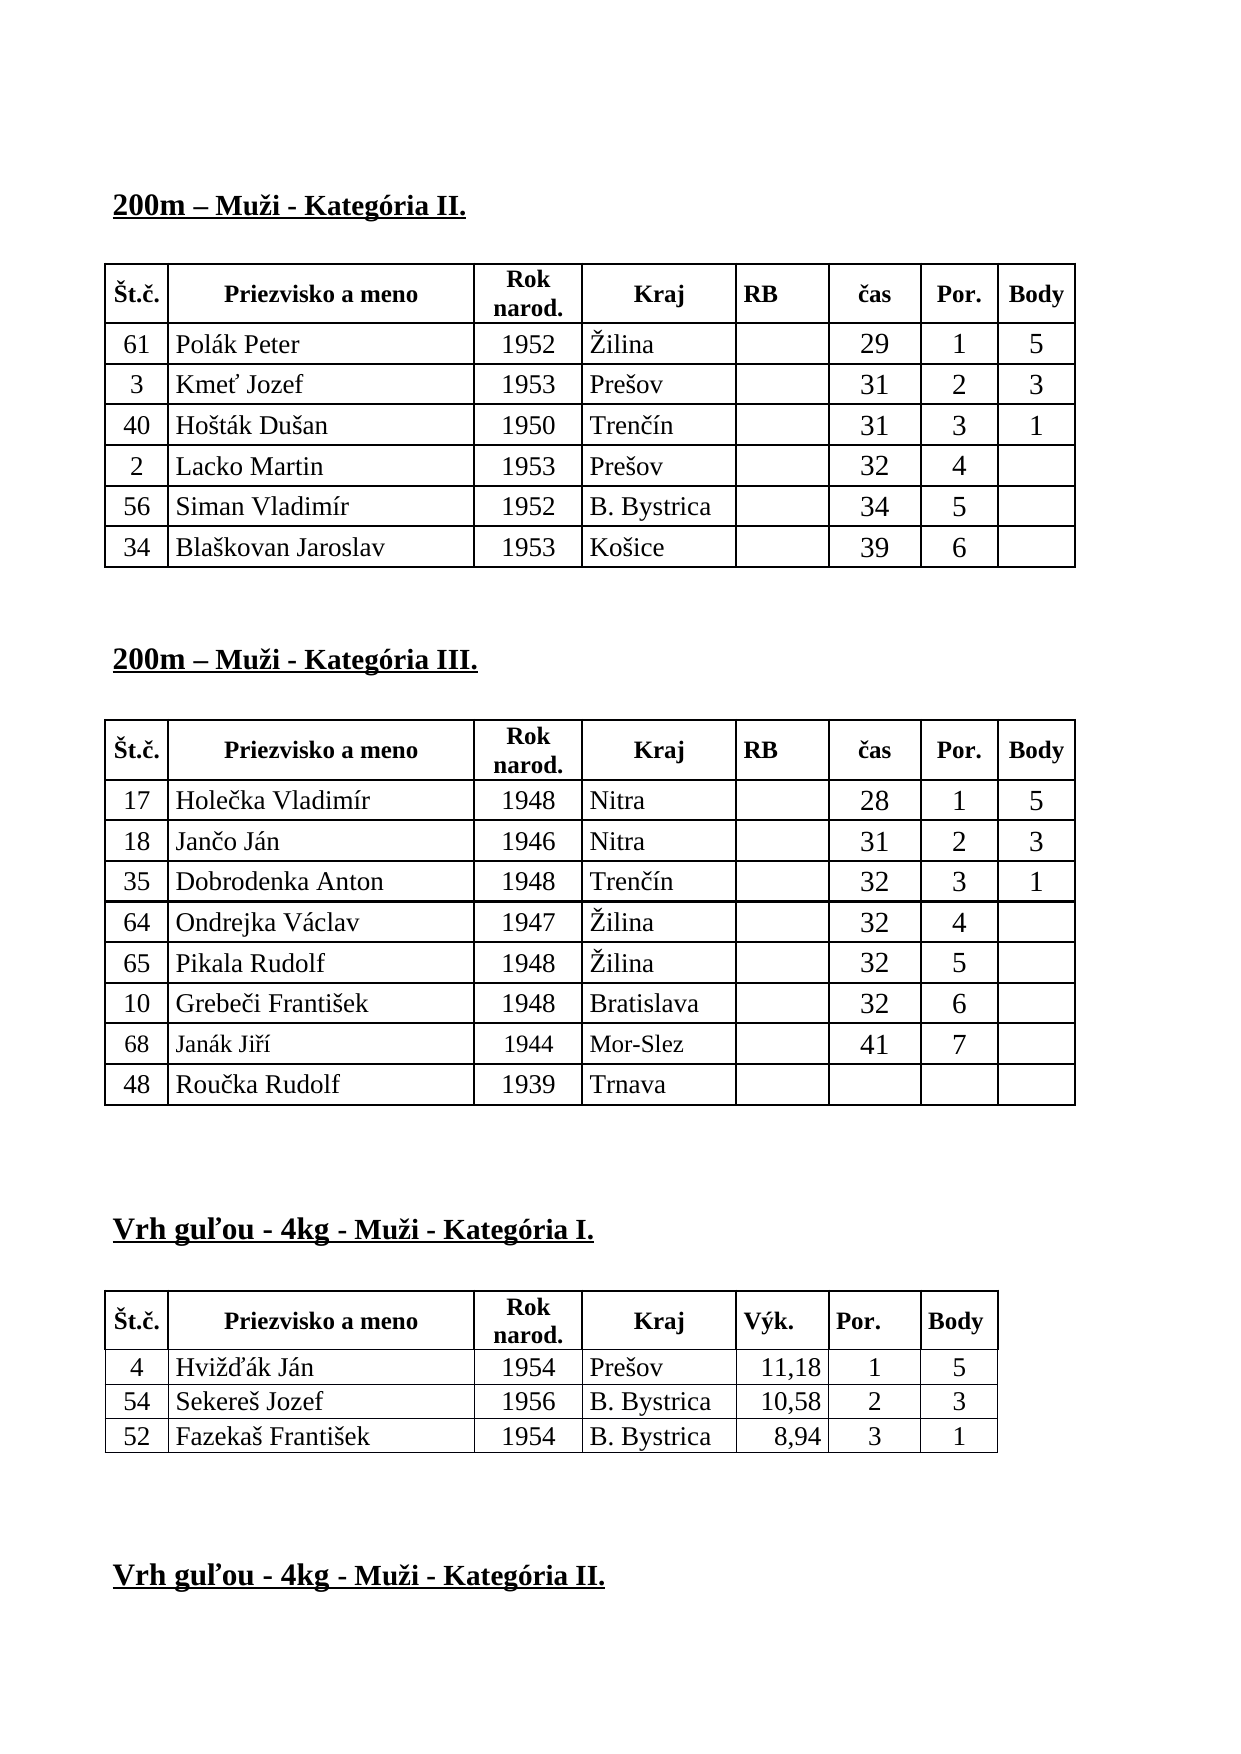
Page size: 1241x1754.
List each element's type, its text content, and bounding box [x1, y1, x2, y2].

table_cell [1136, 779, 1198, 819]
table_cell [921, 599, 998, 638]
table_cell [1136, 566, 1198, 599]
table_cell Body [999, 265, 1074, 322]
table_cell [829, 1175, 921, 1208]
table_cell Jančo Ján [169, 821, 473, 860]
table_cell [737, 1024, 828, 1063]
table_cell Prešov [583, 1350, 736, 1383]
table_cell [1136, 1452, 1198, 1487]
table_cell [737, 821, 828, 860]
table_cell Por. [830, 1292, 920, 1349]
table_cell [830, 1065, 920, 1103]
table_cell [582, 568, 736, 599]
table_cell Trenčín [583, 862, 735, 900]
table_cell Body [922, 1292, 997, 1349]
table_cell 5 [999, 324, 1074, 363]
table_cell 40 [106, 405, 167, 444]
table_cell [168, 222, 474, 262]
table_cell 2 [106, 446, 167, 484]
table_cell 1952 [475, 324, 581, 363]
table_cell [1075, 1290, 1136, 1349]
table_cell 31 [830, 365, 920, 403]
table_cell [921, 222, 998, 262]
table_cell Št.č. [106, 265, 167, 322]
table_cell [921, 1208, 998, 1249]
table_cell [736, 1453, 828, 1487]
table_cell Priezvisko a meno [169, 265, 473, 322]
table_cell 1948 [475, 943, 581, 982]
table_cell [1075, 1349, 1136, 1383]
table_cell [1076, 485, 1136, 525]
table_cell [1076, 525, 1136, 566]
table_cell 18 [106, 821, 167, 860]
table_cell [168, 1487, 474, 1521]
table_cell 48 [106, 1065, 167, 1103]
table_cell [737, 446, 828, 484]
table_cell 68 [106, 1024, 167, 1063]
table_cell [737, 984, 828, 1022]
table_cell 1948 [475, 984, 581, 1022]
table_cell [582, 638, 736, 678]
table_cell Blaškovan Jaroslav [169, 527, 473, 566]
table_cell [1075, 1452, 1136, 1487]
table_cell Vrh guľou - 4kg - Muži - Kategória II. [105, 1554, 736, 1594]
table_cell B. Bystrica [583, 487, 735, 525]
table_cell 34 [106, 527, 167, 566]
table_cell 28 [830, 781, 920, 819]
table_cell [582, 222, 736, 262]
table_cell [999, 1290, 1075, 1349]
table_cell 5 [922, 943, 997, 982]
table_cell [736, 678, 828, 719]
table_cell [829, 1487, 921, 1521]
table_cell [168, 1249, 474, 1289]
table_cell 1954 [475, 1350, 582, 1383]
table_cell [474, 1106, 582, 1136]
table_cell [1075, 1249, 1136, 1289]
table_cell [999, 1065, 1074, 1103]
table_cell 1956 [475, 1385, 582, 1418]
table_cell [1136, 860, 1198, 900]
table_cell B. Bystrica [583, 1419, 736, 1452]
table_cell 1953 [475, 446, 581, 484]
table_cell [582, 1136, 736, 1175]
table_cell [1076, 403, 1136, 444]
table_cell [582, 599, 736, 638]
table_cell [998, 1521, 1075, 1554]
table_cell 200m – Muži - Kategória II. [105, 150, 582, 222]
table_cell [921, 1521, 998, 1554]
table_cell [921, 1487, 998, 1521]
table_cell [737, 1065, 828, 1103]
table_cell 52 [106, 1419, 168, 1452]
table_cell [168, 1521, 474, 1554]
table_cell [829, 638, 921, 678]
table_cell [998, 1106, 1075, 1136]
table_cell Body [999, 721, 1074, 778]
table_cell [168, 1453, 474, 1487]
table_cell [921, 1106, 998, 1136]
table_cell [1075, 150, 1136, 222]
table_cell Nitra [583, 781, 735, 819]
table_cell Dobrodenka Anton [169, 862, 473, 900]
table_cell Siman Vladimír [169, 487, 473, 525]
table_cell [474, 1249, 582, 1289]
table_cell [1075, 222, 1136, 262]
table_cell Rok narod. [475, 721, 581, 778]
table_cell [1075, 1208, 1136, 1249]
table_cell 3 [922, 862, 997, 900]
table_cell [582, 1175, 736, 1208]
table_cell [1136, 403, 1198, 444]
table_cell 2 [922, 365, 997, 403]
table_cell [582, 1453, 736, 1487]
table_cell [1075, 1487, 1136, 1521]
table_cell [999, 903, 1074, 941]
table_cell Bratislava [583, 984, 735, 1022]
table_cell Kmeť Jozef [169, 365, 473, 403]
table_cell [1136, 525, 1198, 566]
table_cell [1076, 363, 1136, 403]
table_cell [1075, 599, 1136, 638]
table_cell [998, 1136, 1075, 1175]
table_cell [999, 1024, 1074, 1063]
table_cell 31 [830, 821, 920, 860]
table_cell [829, 222, 921, 262]
table_cell [736, 1175, 828, 1208]
table_cell 4 [106, 1350, 168, 1383]
table_cell 35 [106, 862, 167, 900]
table_cell [1136, 1063, 1198, 1103]
table_cell [829, 1453, 921, 1487]
table_cell [737, 405, 828, 444]
table_cell 1 [922, 781, 997, 819]
table_cell Grebeči František [169, 984, 473, 1022]
table_cell [1136, 1104, 1198, 1136]
table_cell 8,94 [737, 1419, 828, 1452]
table_cell [829, 1554, 921, 1594]
table_cell [1075, 1521, 1136, 1554]
table_cell [998, 599, 1075, 638]
table_cell Lacko Martin [169, 446, 473, 484]
table_cell RB [737, 721, 828, 778]
table_cell Žilina [583, 324, 735, 363]
table_cell [1076, 263, 1136, 322]
table_cell 1 [922, 324, 997, 363]
table_cell [922, 1065, 997, 1103]
table_cell [736, 599, 828, 638]
table_cell [998, 1208, 1075, 1249]
table_cell 5 [999, 781, 1074, 819]
table_cell [998, 1418, 1075, 1452]
table_cell [582, 678, 736, 719]
table_cell [998, 1487, 1075, 1521]
table_cell [1075, 1104, 1136, 1136]
table_cell [1076, 322, 1136, 363]
table_cell [1076, 900, 1136, 941]
table_cell 1954 [475, 1419, 582, 1452]
table_cell 29 [830, 324, 920, 363]
table_cell 39 [830, 527, 920, 566]
table_cell [105, 599, 168, 638]
table_cell 200m – Muži - Kategória III. [105, 638, 582, 678]
table_cell 1 [999, 405, 1074, 444]
table_cell [921, 1175, 998, 1208]
table_cell 65 [106, 943, 167, 982]
table_cell [1075, 1175, 1136, 1208]
table_cell [582, 1249, 736, 1289]
table_cell [736, 1249, 828, 1289]
table_cell [829, 150, 921, 222]
table_cell čas [830, 265, 920, 322]
table_cell [1076, 1063, 1136, 1103]
table_cell [1076, 860, 1136, 900]
table_cell [1136, 485, 1198, 525]
table_cell [1136, 1022, 1198, 1063]
table_cell [1075, 1384, 1136, 1418]
table_cell Pikala Rudolf [169, 943, 473, 982]
table_cell [1075, 678, 1136, 719]
table_cell [999, 984, 1074, 1022]
table_cell 5 [922, 487, 997, 525]
table_cell Mor-Slez [583, 1024, 735, 1063]
table_cell 2 [829, 1385, 920, 1418]
table_cell [737, 324, 828, 363]
table_cell [1136, 1418, 1198, 1452]
table_cell [105, 1175, 168, 1208]
table_cell 1947 [475, 903, 581, 941]
table_cell [736, 1208, 828, 1249]
table_cell [998, 1554, 1075, 1594]
table_cell [998, 1175, 1075, 1208]
table_cell Roučka Rudolf [169, 1065, 473, 1103]
table_cell [105, 1453, 168, 1487]
table_cell Vrh guľou - 4kg - Muži - Kategória I. [105, 1208, 736, 1249]
table_cell Ondrejka Václav [169, 903, 473, 941]
table_cell [1076, 1022, 1136, 1063]
table_cell [999, 943, 1074, 982]
table_cell [168, 568, 474, 599]
table_cell 1944 [475, 1024, 581, 1063]
table_cell [829, 599, 921, 638]
table_cell [1075, 638, 1136, 678]
table_cell [737, 527, 828, 566]
table_cell [582, 150, 736, 222]
table_cell [737, 943, 828, 982]
table_cell [1136, 1554, 1198, 1594]
table_cell [921, 568, 998, 599]
table_cell 32 [830, 943, 920, 982]
table_cell [736, 1521, 828, 1554]
table_cell [998, 1452, 1075, 1487]
table_cell 1946 [475, 821, 581, 860]
table_cell 1953 [475, 365, 581, 403]
table_cell Hošták Dušan [169, 405, 473, 444]
table_cell [1076, 779, 1136, 819]
table_cell [737, 781, 828, 819]
table_cell [998, 222, 1075, 262]
table_cell [474, 599, 582, 638]
table_cell Priezvisko a meno [169, 1292, 473, 1349]
table_cell [1136, 363, 1198, 403]
table_cell [474, 1453, 582, 1487]
table_cell [105, 568, 168, 599]
table_cell [1136, 599, 1198, 638]
table_cell [582, 1487, 736, 1521]
table_cell Priezvisko a meno [169, 721, 473, 778]
table_cell [1076, 941, 1136, 982]
table_cell [1075, 1418, 1136, 1452]
table_cell Výk. [737, 1292, 828, 1349]
table_cell [737, 487, 828, 525]
table_cell [998, 1249, 1075, 1289]
table_cell 1953 [475, 527, 581, 566]
table_cell [998, 1384, 1075, 1418]
table_cell Kraj [583, 721, 735, 778]
table_cell [736, 1136, 828, 1175]
table_cell 1939 [475, 1065, 581, 1103]
table_cell Por. [922, 265, 997, 322]
table_cell [921, 1136, 998, 1175]
table_cell 41 [830, 1024, 920, 1063]
table_cell [829, 1521, 921, 1554]
table_cell [1136, 1175, 1198, 1208]
table_cell [736, 568, 828, 599]
table_cell [1136, 900, 1198, 941]
table_cell Trenčín [583, 405, 735, 444]
table_cell [582, 1521, 736, 1554]
table_cell 3 [999, 821, 1074, 860]
table_cell [1136, 444, 1198, 484]
table_cell [474, 222, 582, 262]
table_cell [105, 678, 168, 719]
table_cell [168, 678, 474, 719]
table_cell Prešov [583, 365, 735, 403]
table_cell [1136, 819, 1198, 860]
table_cell [1136, 1136, 1198, 1175]
table_cell Kraj [583, 265, 735, 322]
table_cell [1136, 150, 1198, 222]
table_cell [829, 1249, 921, 1289]
table_cell [737, 365, 828, 403]
table_cell [105, 1521, 168, 1554]
table_cell [737, 862, 828, 900]
table_cell [1136, 1249, 1198, 1289]
table_cell Trnava [583, 1065, 735, 1103]
table_cell [474, 1136, 582, 1175]
table_cell [736, 150, 828, 222]
table_cell [1075, 1136, 1136, 1175]
table_cell [582, 1106, 736, 1136]
table_cell [1136, 941, 1198, 982]
table_cell Nitra [583, 821, 735, 860]
table_cell 54 [106, 1385, 168, 1418]
table_cell 61 [106, 324, 167, 363]
table_cell [474, 1521, 582, 1554]
table_cell [474, 678, 582, 719]
table_cell [105, 1136, 168, 1175]
table_cell [474, 568, 582, 599]
table_cell Št.č. [106, 1292, 167, 1349]
table_cell [829, 1208, 921, 1249]
table_cell Polák Peter [169, 324, 473, 363]
table_cell [168, 599, 474, 638]
table_cell [921, 638, 998, 678]
table_cell 56 [106, 487, 167, 525]
table_cell RB [737, 265, 828, 322]
table_cell 1950 [475, 405, 581, 444]
table_cell [1136, 263, 1198, 322]
table_cell Holečka Vladimír [169, 781, 473, 819]
table_cell Hvižďák Ján [169, 1350, 474, 1383]
table_cell [829, 1136, 921, 1175]
table_cell [737, 903, 828, 941]
table_cell 32 [830, 903, 920, 941]
table_cell Sekereš Jozef [169, 1385, 474, 1418]
table_cell [829, 568, 921, 599]
table_cell [736, 1554, 828, 1594]
table_cell 17 [106, 781, 167, 819]
table_cell [736, 638, 828, 678]
table_cell [168, 1175, 474, 1208]
table_cell [1075, 566, 1136, 599]
table_cell [1076, 444, 1136, 484]
table_cell [998, 638, 1075, 678]
table_cell [105, 1249, 168, 1289]
table_cell [921, 1249, 998, 1289]
table_cell [1075, 1554, 1136, 1594]
table_cell 32 [830, 446, 920, 484]
table_cell [1076, 719, 1136, 778]
table_cell [1136, 1208, 1198, 1249]
table_cell Žilina [583, 943, 735, 982]
table_cell [1136, 678, 1198, 719]
table_cell [829, 1106, 921, 1136]
table_cell Janák Jiří [169, 1024, 473, 1063]
table_cell [168, 1136, 474, 1175]
table_cell 1948 [475, 781, 581, 819]
table_cell [998, 150, 1075, 222]
table_cell [736, 1106, 828, 1136]
table_cell Prešov [583, 446, 735, 484]
table_cell 64 [106, 903, 167, 941]
table_cell [474, 1487, 582, 1521]
table_cell Št.č. [106, 721, 167, 778]
table_cell 32 [830, 862, 920, 900]
table_cell 6 [922, 527, 997, 566]
table_cell B. Bystrica [583, 1385, 736, 1418]
table_cell [998, 568, 1075, 599]
table_cell Žilina [583, 903, 735, 941]
table_cell Košice [583, 527, 735, 566]
table_cell [1136, 1487, 1198, 1521]
table_cell Fazekaš František [169, 1419, 474, 1452]
table_cell [1136, 982, 1198, 1022]
table_cell [1136, 1521, 1198, 1554]
table_cell [921, 678, 998, 719]
table_cell [1076, 819, 1136, 860]
table_cell Por. [922, 721, 997, 778]
table_cell [474, 1175, 582, 1208]
table_cell 10 [106, 984, 167, 1022]
table_cell 4 [922, 446, 997, 484]
table_cell [999, 487, 1074, 525]
table_cell [829, 678, 921, 719]
table_cell 4 [922, 903, 997, 941]
table_cell [921, 150, 998, 222]
table_cell čas [830, 721, 920, 778]
table_cell Rok narod. [475, 1292, 581, 1349]
table_cell 3 [106, 365, 167, 403]
table_cell [1136, 1349, 1198, 1383]
table_cell 1 [921, 1419, 997, 1452]
table_cell 7 [922, 1024, 997, 1063]
table_cell [998, 1349, 1075, 1383]
table_cell [999, 527, 1074, 566]
table_cell 6 [922, 984, 997, 1022]
table_cell 1 [999, 862, 1074, 900]
table_cell 1 [829, 1350, 920, 1383]
table_cell Rok narod. [475, 265, 581, 322]
table_cell 31 [830, 405, 920, 444]
table_cell 1952 [475, 487, 581, 525]
table_cell [921, 1554, 998, 1594]
table_cell [999, 446, 1074, 484]
table_cell [1136, 222, 1198, 262]
table_cell 3 [999, 365, 1074, 403]
table_cell [736, 1487, 828, 1521]
table_cell 34 [830, 487, 920, 525]
table_cell [168, 1106, 474, 1136]
table_cell [921, 1453, 998, 1487]
table_cell 10,58 [737, 1385, 828, 1418]
table_cell 3 [921, 1385, 997, 1418]
table_cell [998, 678, 1075, 719]
table_cell [105, 1487, 168, 1521]
table_cell [1136, 638, 1198, 678]
table_cell 3 [922, 405, 997, 444]
table_cell [105, 222, 168, 262]
table_cell 32 [830, 984, 920, 1022]
table_cell [1136, 322, 1198, 363]
table_cell [1136, 719, 1198, 778]
table_cell 11,18 [737, 1350, 828, 1383]
table_cell [1076, 982, 1136, 1022]
table_cell 1948 [475, 862, 581, 900]
table_cell 2 [922, 821, 997, 860]
table_cell [1136, 1384, 1198, 1418]
table_cell 3 [829, 1419, 920, 1452]
table_cell Kraj [583, 1292, 735, 1349]
table_cell 5 [921, 1350, 997, 1383]
table_cell [1136, 1290, 1198, 1349]
table_cell [736, 222, 828, 262]
table_cell [105, 1106, 168, 1136]
